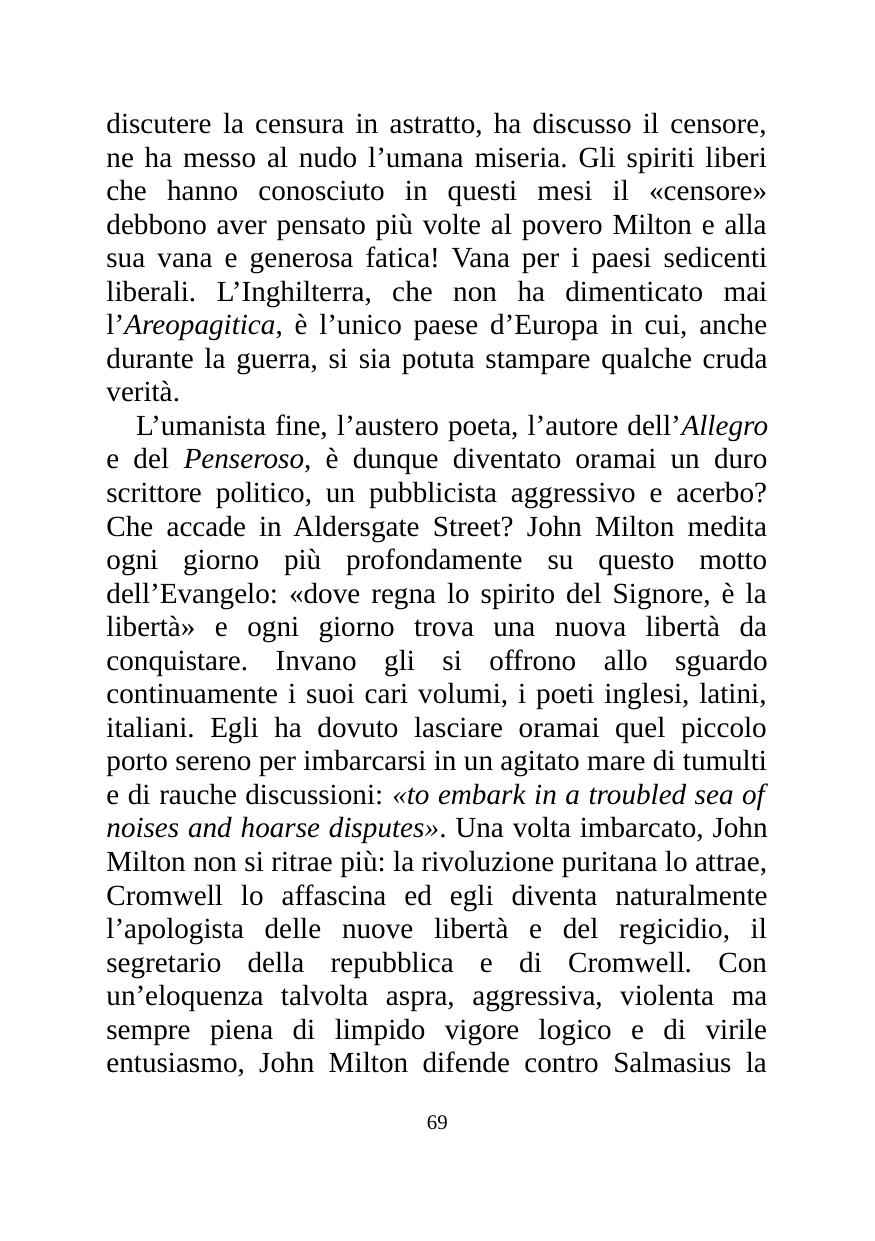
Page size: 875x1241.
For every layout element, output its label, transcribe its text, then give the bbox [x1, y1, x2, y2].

text L’umanista fine, l’austero poeta, l’autore dell’Allegro e del Penseroso, è dunque diventato oramai un duro scrittore politico, un pubblicista aggressivo e acerbo? Che accade in Aldersgate Street? John Milton medita ogni giorno più profondamente su questo motto dell’Evangelo: «dove regna lo spirito del Signore, è la libertà» e ogni giorno trova una nuova libertà da conquistare. Invano gli si offrono allo sguardo continuamente i suoi cari volumi, i poeti inglesi, latini, italiani. Egli ha dovuto lasciare oramai quel piccolo porto sereno per imbarcarsi in un agitato mare di tumulti e di rauche discussioni: «to embark in a troubled sea of noises and hoarse disputes». Una volta imbarcato, John Milton non si ritrae più: la rivoluzione puritana lo attrae, Cromwell lo affascina ed egli diventa naturalmente l’apologista delle nuove libertà e del regicidio, il segretario della repubblica e di Cromwell. Con un’eloquenza talvolta aspra, aggressiva, violenta ma sempre piena di limpido vigore logico e di virile entusiasmo, John Milton difende contro Salmasius la [106, 408, 768, 1079]
text discutere la censura in astratto, ha discusso il censore, ne ha messo al nudo l’umana miseria. Gli spiriti liberi che hanno conosciuto in questi mesi il «censore» debbono aver pensato più volte al povero Milton e alla sua vana e generosa fatica! Vana per i paesi sedicenti liberali. L’Inghilterra, che non ha dimenticato mai l’Areopagitica, è l’unico paese d’Europa in cui, anche durante la guerra, si sia potuta stampare qualche cruda verità. [106, 106, 768, 408]
